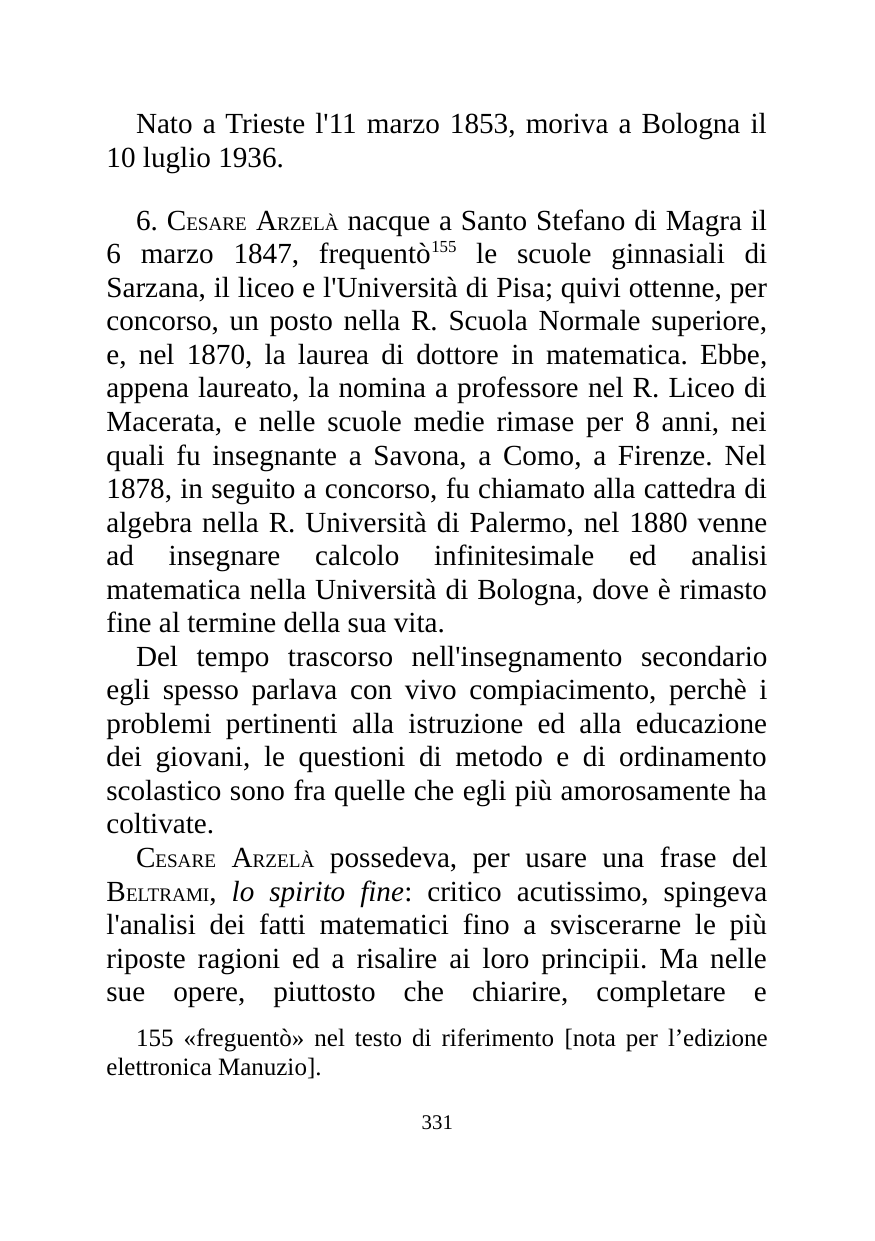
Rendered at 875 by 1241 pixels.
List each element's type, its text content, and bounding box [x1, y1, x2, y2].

text Cesare Arzelà possedeva, per usare una frase del Beltrami, lo spirito fine: critico acutissimo, spingeva l'analisi dei fatti matematici fino a sviscerarne le più riposte ragioni ed a risalire ai loro principii. Ma nelle sue opere, piuttosto che chiarire, completare e [106, 840, 768, 1008]
text Del tempo trascorso nell'insegnamento secondario egli spesso parlava con vivo compiacimento, perchè i problemi pertinenti alla istruzione ed alla educazione dei giovani, le questioni di metodo e di ordinamento scolastico sono fra quelle che egli più amorosamente ha coltivate. [106, 639, 768, 840]
text «freguentò» nel testo di riferimento [nota per l’edizione elettronica Manuzio]. [106, 1023, 768, 1080]
text 6. Cesare Arzelà nacque a Santo Stefano di Magra il 6 marzo 1847, frequentò le scuole ginnasiali di Sarzana, il liceo e l'Università di Pisa; quivi ottenne, per concorso, un posto nella R. Scuola Normale superiore, e, nel 1870, la laurea di dottore in matematica. Ebbe, appena laureato, la nomina a professore nel R. Liceo di Macerata, e nelle scuole medie rimase per 8 anni, nei quali fu insegnante a Savona, a Como, a Firenze. Nel 1878, in seguito a concorso, fu chiamato alla cattedra di algebra nella R. Università di Palermo, nel 1880 venne ad insegnare calcolo infinitesimale ed analisi matematica nella Università di Bologna, dove è rimasto fine al termine della sua vita. [106, 203, 768, 639]
text Nato a Trieste l'11 marzo 1853, moriva a Bologna il 10 luglio 1936. [106, 106, 768, 173]
